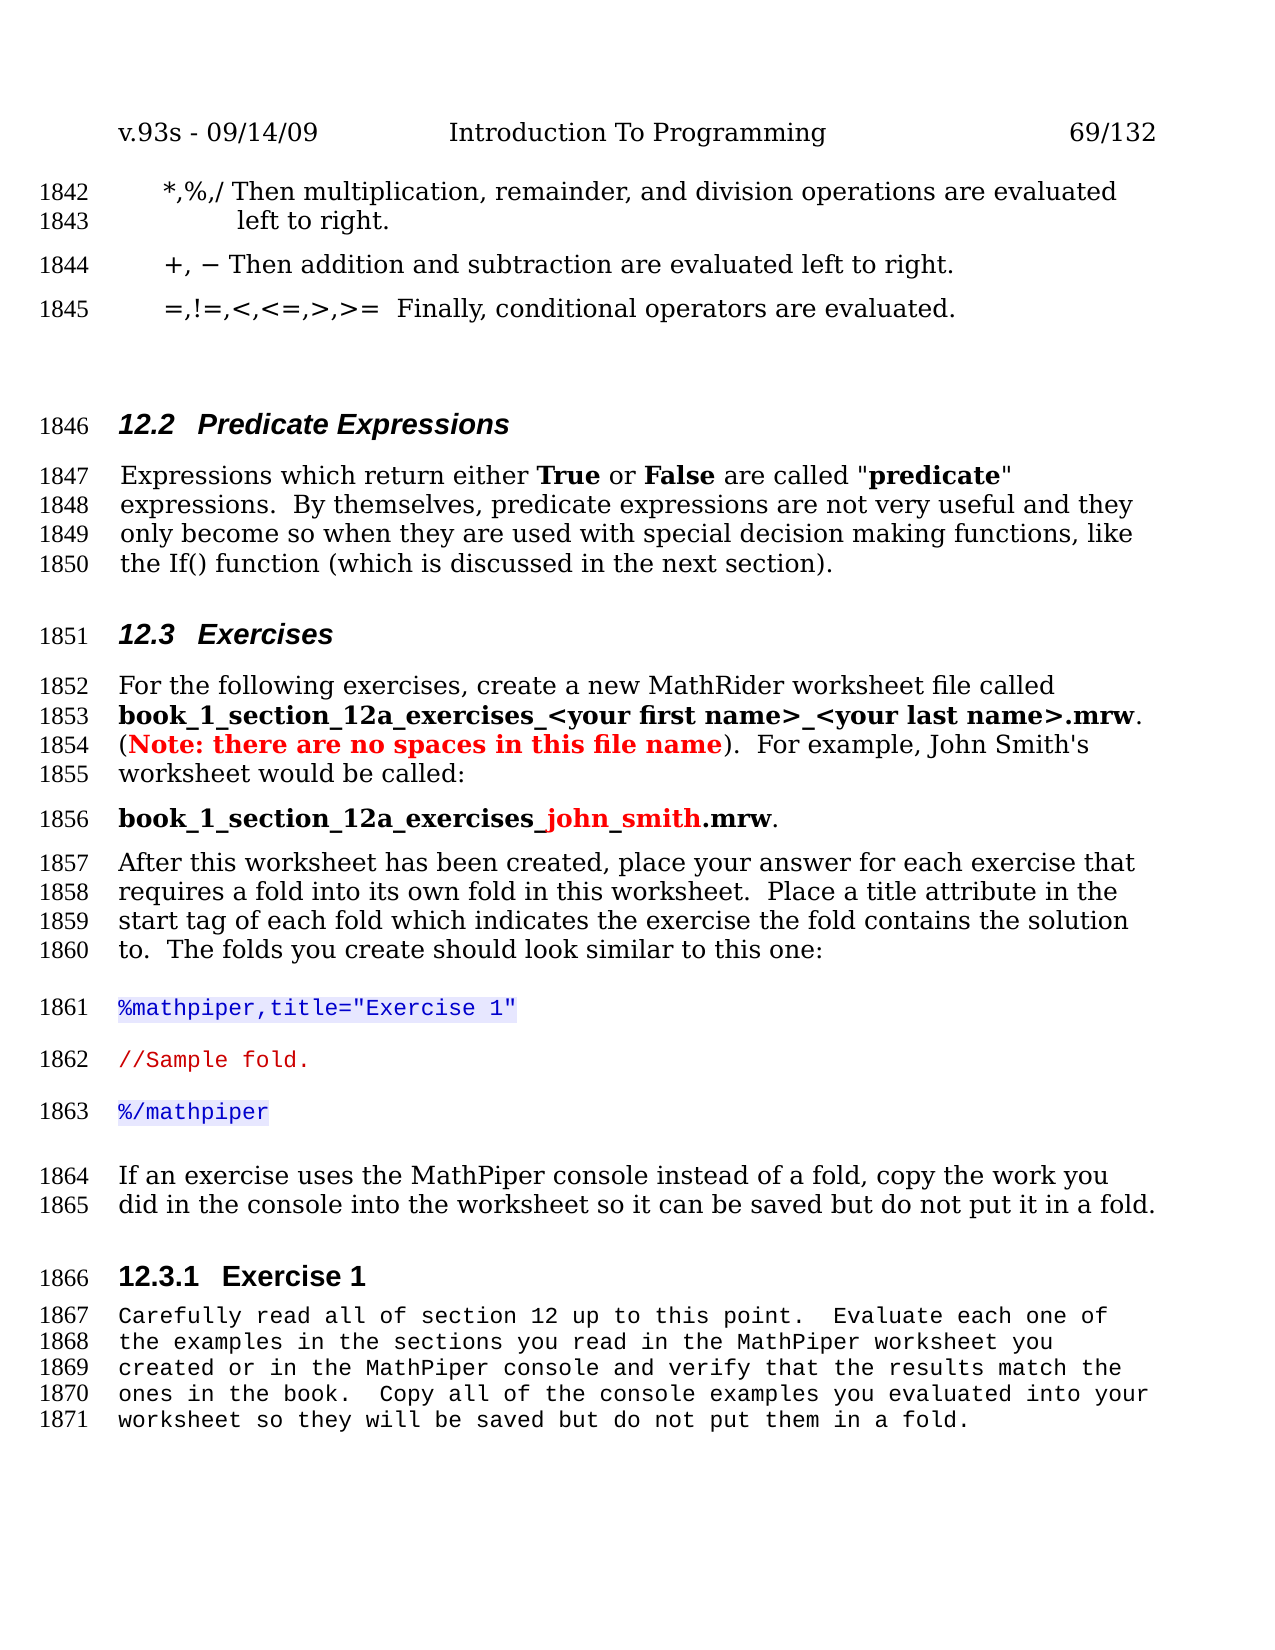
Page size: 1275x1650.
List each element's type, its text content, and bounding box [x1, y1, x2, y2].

text After this worksheet has been created, place your answer for each exercise that requires a fold into its own fold in this worksheet. Place a title attribute in the start tag of each fold which indicates the exercise the fold contains the solution to. The folds you create should look similar to this one: [118, 848, 1157, 965]
text Carefully read all of section 12 up to this point. Evaluate each one of the examples in the sections you read in the MathPiper worksheet you created or in the MathPiper console and verify that the results match the ones in the book. Copy all of the console examples you evaluated into your worksheet so they will be saved but do not put them in a fold. [118, 1304, 1157, 1434]
text If an exercise uses the MathPiper console instead of a fold, copy the work you did in the console into the worksheet so it can be saved but do not put it in a fold. [118, 1161, 1157, 1219]
text For the following exercises, create a new MathRider worksheet file called book_1_section_12a_exercises_<your first name>_<your last name>.mrw. (Note: there are no spaces in this file name). For example, John Smith's worksheet would be called: [118, 672, 1157, 789]
subtitle Predicate Expressions [118, 407, 1157, 440]
text =,!=,<,<=,>,>= Finally, conditional operators are evaluated. [163, 294, 1157, 323]
subtitle Exercise 1 [118, 1259, 1157, 1292]
text %mathpiper,title="Exercise 1" [118, 997, 1157, 1023]
text +, − Then addition and subtraction are evaluated left to right. [163, 250, 1157, 279]
text Expressions which return either True or False are called "predicate" expressions. By themselves, predicate expressions are not very useful and they only become so when they are used with special decision making functions, like the If() function (which is discussed in the next section). [120, 461, 1157, 578]
text *,%,/ Then multiplication, remainder, and division operations are evaluated left to right. [163, 177, 1157, 235]
subtitle Exercises [118, 617, 1157, 651]
text book_1_section_12a_exercises_john_smith.mrw. [118, 804, 1157, 833]
text //Sample fold. [118, 1048, 1157, 1074]
text %/mathpiper [118, 1100, 1157, 1126]
